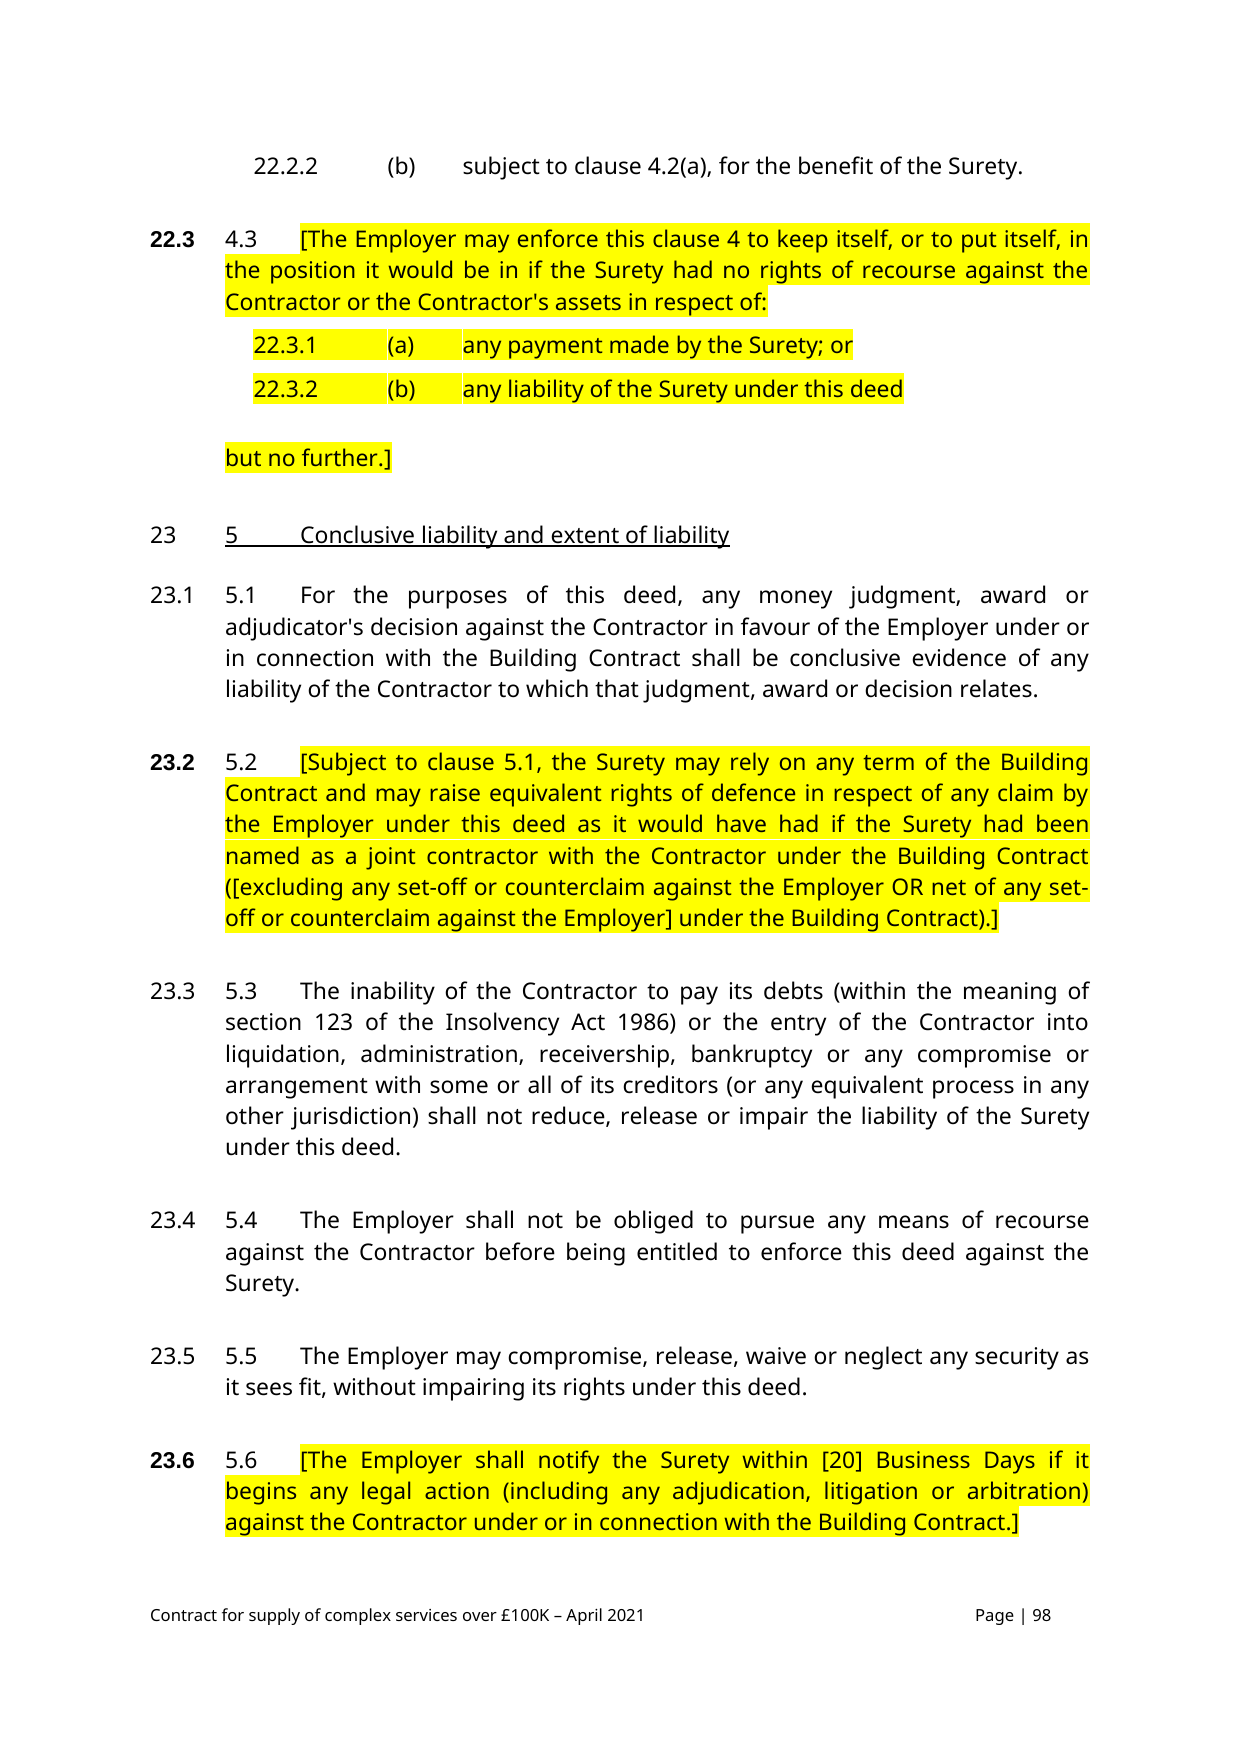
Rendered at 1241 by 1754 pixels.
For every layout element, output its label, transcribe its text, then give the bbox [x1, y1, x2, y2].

subtitle (a) any payment made by the Surety; or [253, 329, 1090, 360]
subtitle (b) any liability of the Surety under this deed [253, 373, 1090, 404]
subtitle (b) subject to clause 4.2(a), for the benefit of the Surety. [253, 150, 1090, 181]
subtitle 5.4 The Employer shall not be obliged to pursue any means of recourse against the Contractor before being entitled to enforce this deed against the Surety. [150, 1204, 1090, 1298]
subtitle 5 Conclusive liability and extent of liability [150, 519, 1090, 550]
subtitle 4.3 [The Employer may enforce this clause 4 to keep itself, or to put itself, in the position it would be in if the Surety had no rights of recourse against the Contractor or the Contractor's assets in respect of: [150, 223, 1090, 317]
subtitle 5.6 [The Employer shall notify the Surety within [20] Business Days if it begins any legal action (including any adjudication, litigation or arbitration) against the Contractor under or in connection with the Building Contract.] [150, 1444, 1090, 1537]
subtitle 5.5 The Employer may compromise, release, waive or neglect any security as it sees fit, without impairing its rights under this deed. [150, 1339, 1090, 1402]
text but no further.] [225, 442, 1090, 473]
subtitle 5.3 The inability of the Contractor to pay its debts (within the meaning of section 123 of the Insolvency Act 1986) or the entry of the Contractor into liquidation, administration, receivership, bankruptcy or any compromise or arrangement with some or all of its creditors (or any equivalent process in any other jurisdiction) shall not reduce, release or impair the liability of the Surety under this deed. [150, 975, 1090, 1162]
subtitle 5.1 For the purposes of this deed, any money judgment, award or adjudicator's decision against the Contractor in favour of the Employer under or in connection with the Building Contract shall be conclusive evidence of any liability of the Contractor to which that judgment, award or decision relates. [150, 579, 1090, 704]
subtitle 5.2 [Subject to clause 5.1, the Surety may rely on any term of the Building Contract and may raise equivalent rights of defence in respect of any claim by the Employer under this deed as it would have had if the Surety had been named as a joint contractor with the Contractor under the Building Contract ([excluding any set-off or counterclaim against the Employer OR net of any set-off or counterclaim against the Employer] under the Building Contract).] [150, 746, 1090, 933]
